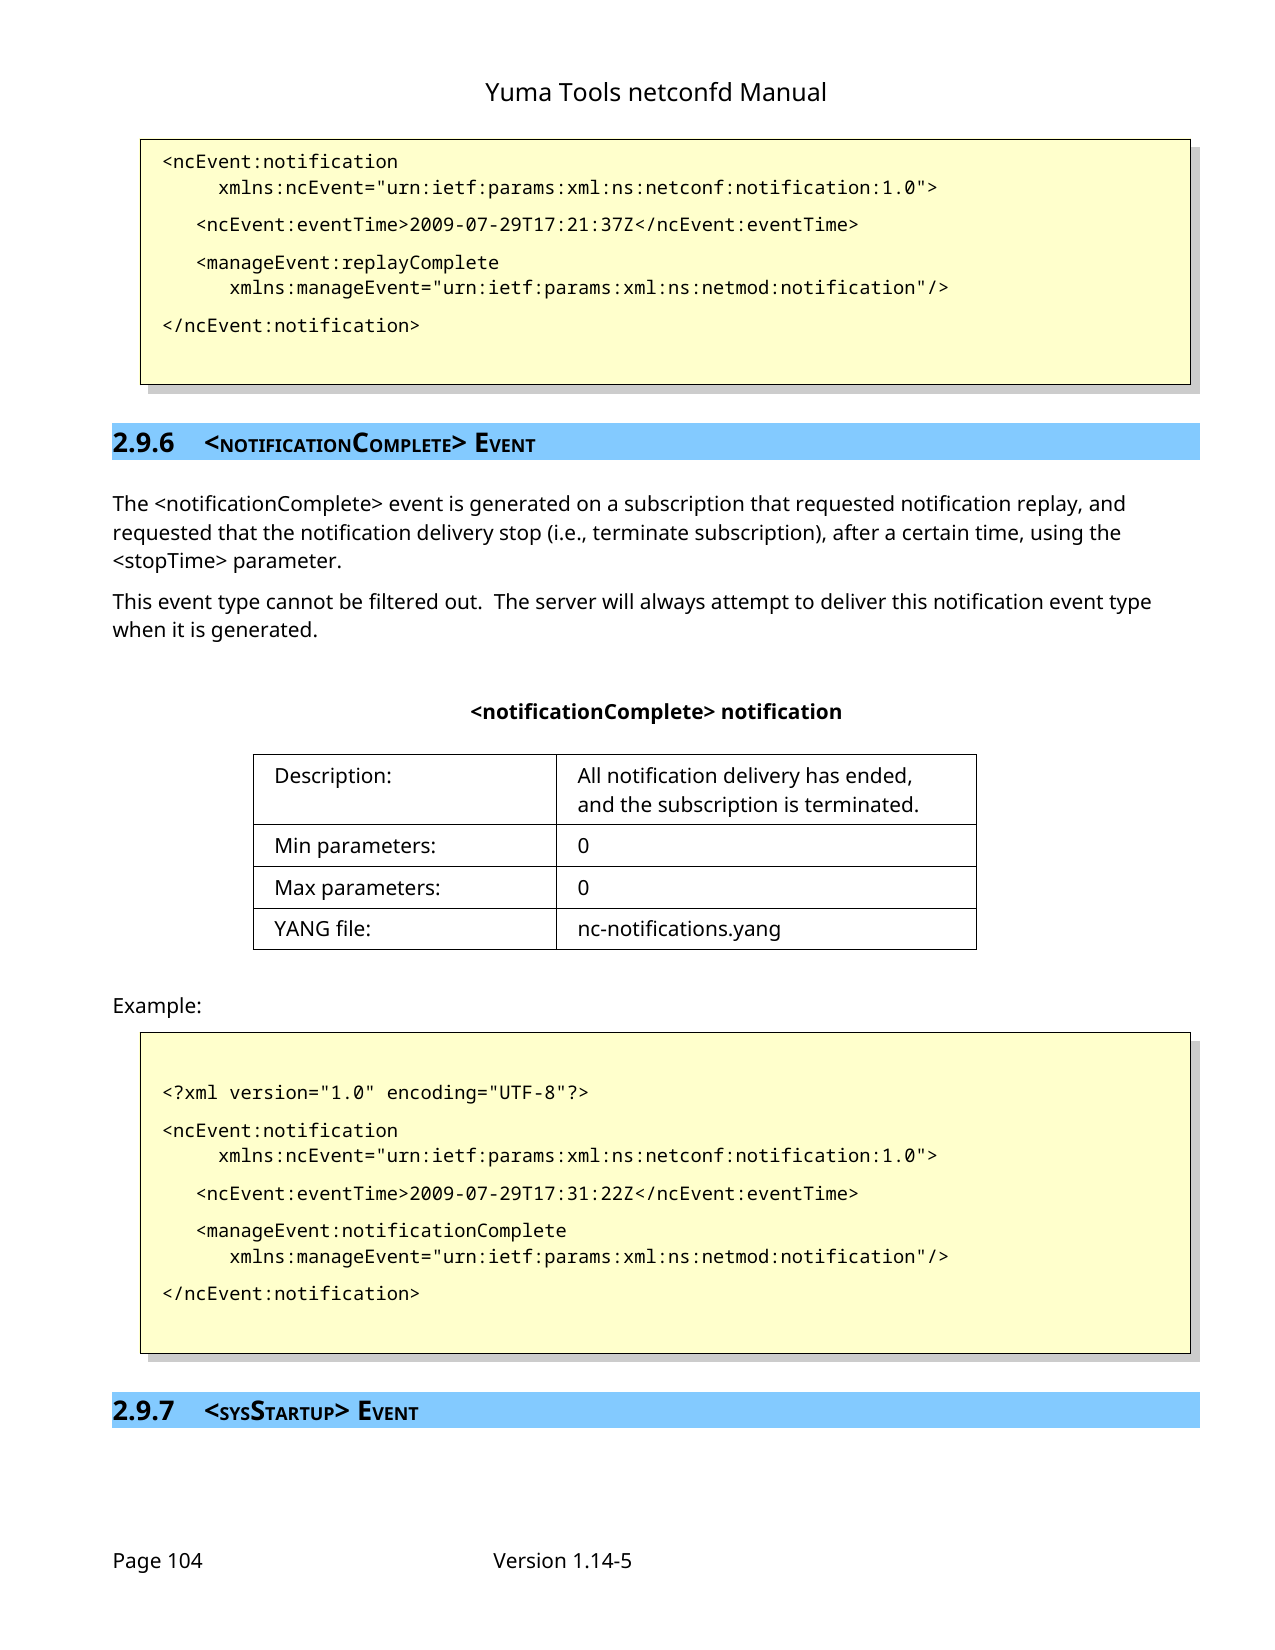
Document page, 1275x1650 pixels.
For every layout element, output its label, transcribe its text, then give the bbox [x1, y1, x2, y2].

table_cell Max parameters: [254, 867, 556, 907]
text The <notificationComplete> event is generated on a subscription that requested notification replay, and requested that the notification delivery stop (i.e., terminate subscription), after a certain time, using the <stopTime> parameter. [112, 489, 1200, 574]
text <ncEvent:eventTime>2009-07-29T17:31:22Z</ncEvent:eventTime> [141, 1170, 1190, 1205]
table_header Description: [254, 755, 556, 824]
subtitle <notificationComplete> Event [112, 423, 1200, 460]
table_cell Min parameters: [254, 825, 556, 866]
text <manageEvent:notificationComplete xmlns:manageEvent="urn:ietf:params:xml:ns:netmod:notification"/> [141, 1207, 1190, 1268]
table_header All notification delivery has ended, and the subscription is terminated. [557, 755, 976, 824]
text <ncEvent:eventTime>2009-07-29T17:21:37Z</ncEvent:eventTime> [141, 202, 1190, 237]
subtitle <sysStartup> Event [112, 1392, 1200, 1428]
text <?xml version="1.0" encoding="UTF-8"?> [141, 1069, 1190, 1105]
text <ncEvent:notification xmlns:ncEvent="urn:ietf:params:xml:ns:netconf:notification:1.0"> [141, 140, 1190, 199]
subtitle <notificationComplete> notification [127, 697, 1185, 726]
table_cell YANG file: [254, 909, 556, 949]
text <ncEvent:notification xmlns:ncEvent="urn:ietf:params:xml:ns:netconf:notification:1.0"> [141, 1107, 1190, 1168]
text </ncEvent:notification> [141, 1270, 1190, 1306]
table_cell 0 [557, 867, 976, 907]
text </ncEvent:notification> [141, 302, 1190, 338]
text Example: [112, 991, 1200, 1019]
text This event type cannot be filtered out. The server will always attempt to deliver this notification event type when it is generated. [112, 587, 1200, 644]
table_cell nc-notifications.yang [557, 909, 976, 949]
table_cell 0 [557, 825, 976, 866]
text <manageEvent:replayComplete xmlns:manageEvent="urn:ietf:params:xml:ns:netmod:notification"/> [141, 239, 1190, 300]
